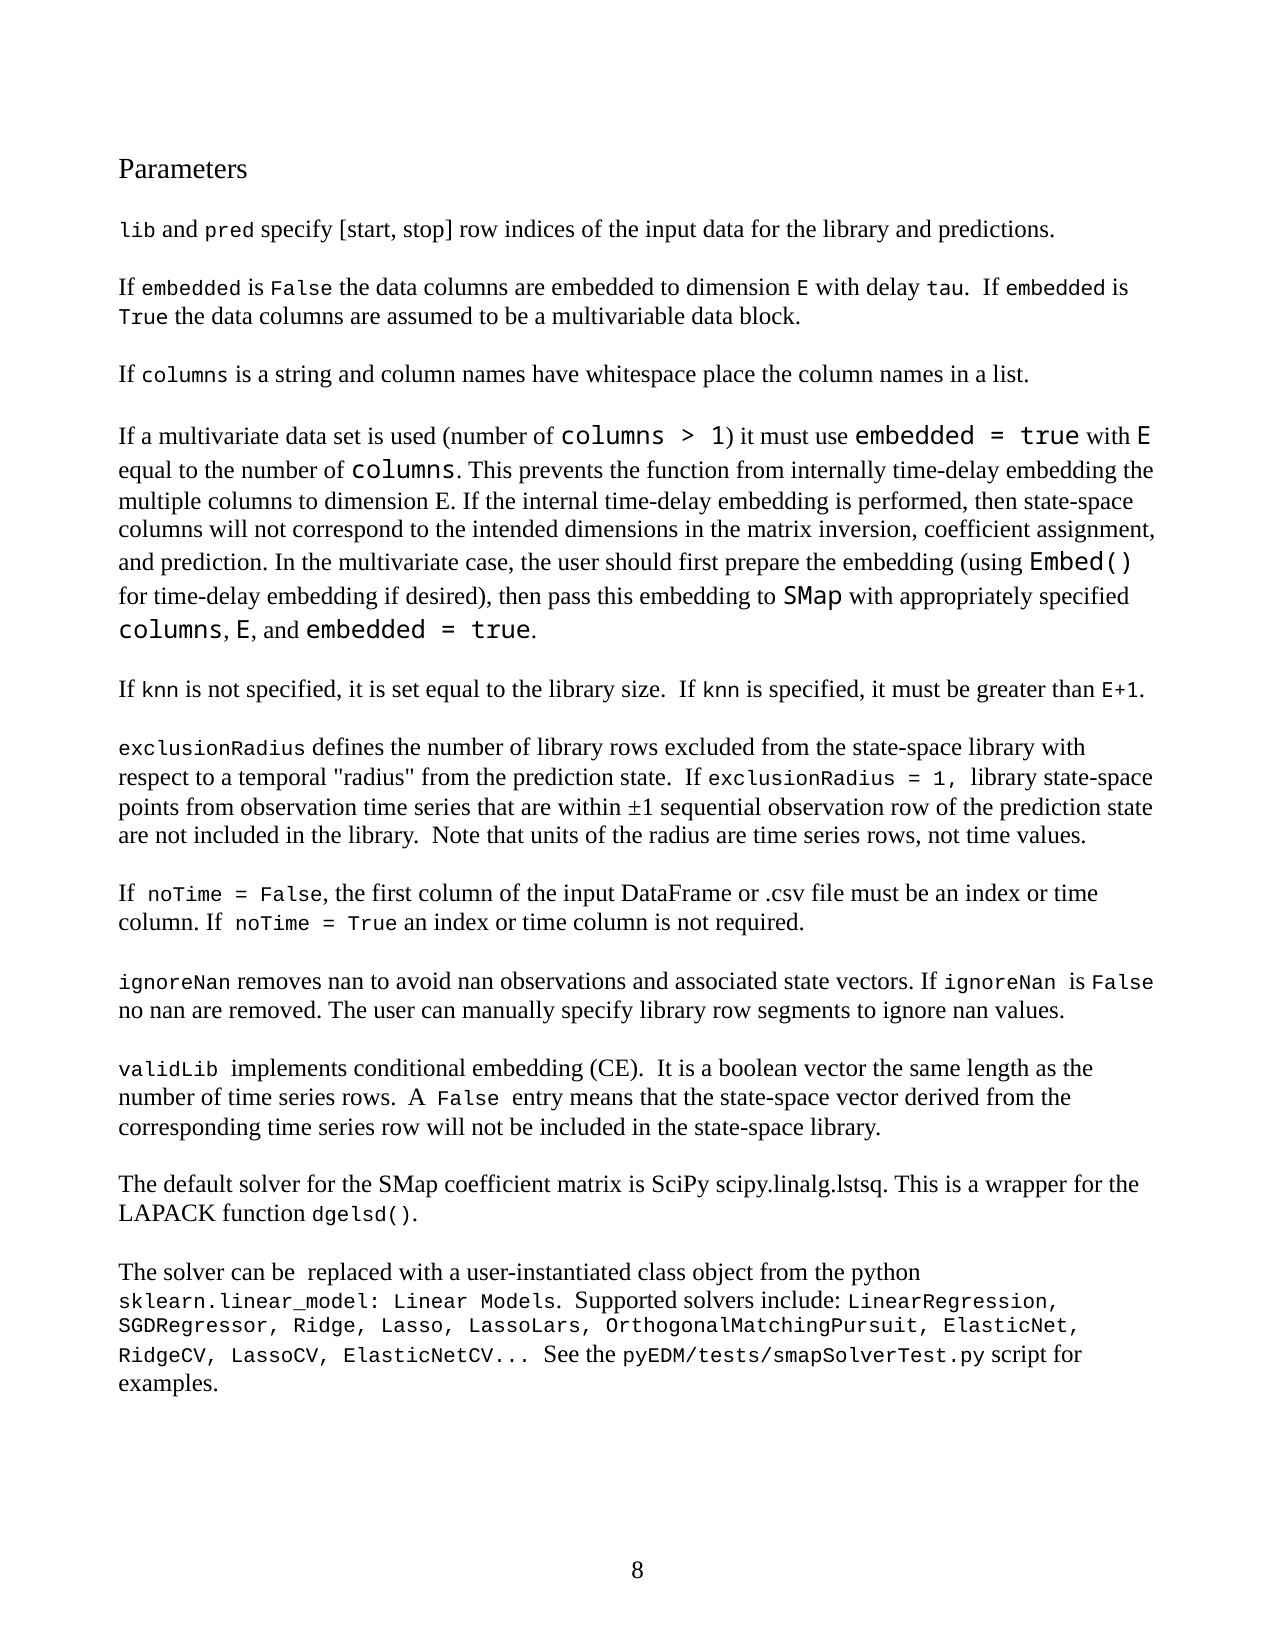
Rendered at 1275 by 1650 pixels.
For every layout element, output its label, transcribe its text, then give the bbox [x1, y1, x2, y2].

text If a multivariate data set is used (number of columns > 1) it must use embedded = true with E equal to the number of columns. This prevents the function from internally time-delay embedding the multiple columns to dimension E. If the internal time-delay embedding is performed, then state-space columns will not correspond to the intended dimensions in the matrix inversion, coefficient assignment, and prediction. In the multivariate case, the user should first prepare the embedding (using Embed() for time-delay embedding if desired), then pass this embedding to SMap with appropriately specified columns, E, and embedded = true. [118, 418, 1157, 646]
text If embedded is False the data columns are embedded to dimension E with delay tau. If embedded is True the data columns are assumed to be a multivariable data block. [118, 272, 1157, 331]
text The solver can be replaced with a user-instantiated class object from the python sklearn.linear_model: Linear Models. Supported solvers include: LinearRegression, SGDRegressor, Ridge, Lasso, LassoLars, OrthogonalMatchingPursuit, ElasticNet, RidgeCV, LassoCV, ElasticNetCV... See the pyEDM/tests/smapSolverTest.py script for examples. [118, 1257, 1157, 1397]
text ignoreNan removes nan to avoid nan observations and associated state vectors. If ignoreNan is False no nan are removed. The user can manually specify library row segments to ignore nan values. [118, 966, 1157, 1024]
text validLib implements conditional embedding (CE). It is a boolean vector the same length as the number of time series rows. A False entry means that the state-space vector derived from the corresponding time series row will not be included in the state-space library. [118, 1053, 1157, 1141]
text lib and pred specify [start, stop] row indices of the input data for the library and predictions. [118, 214, 1157, 243]
text If noTime = False, the first column of the input DataFrame or .csv file must be an index or time column. If noTime = True an index or time column is not required. [118, 878, 1157, 937]
text If knn is not specified, it is set equal to the library size. If knn is specified, it must be greater than E+1. [118, 674, 1157, 704]
text If columns is a string and column names have whitespace place the column names in a list. [118, 359, 1157, 389]
text The default solver for the SMap coefficient matrix is SciPy scipy.linalg.lstsq. This is a wrapper for the LAPACK function dgelsd(). [118, 1169, 1157, 1228]
text Parameters [118, 152, 1157, 185]
text exclusionRadius defines the number of library rows excluded from the state-space library with respect to a temporal "radius" from the prediction state. If exclusionRadius = 1, library state-space points from observation time series that are within ±1 sequential observation row of the prediction state are not included in the library. Note that units of the radius are time series rows, not time values. [118, 732, 1157, 849]
